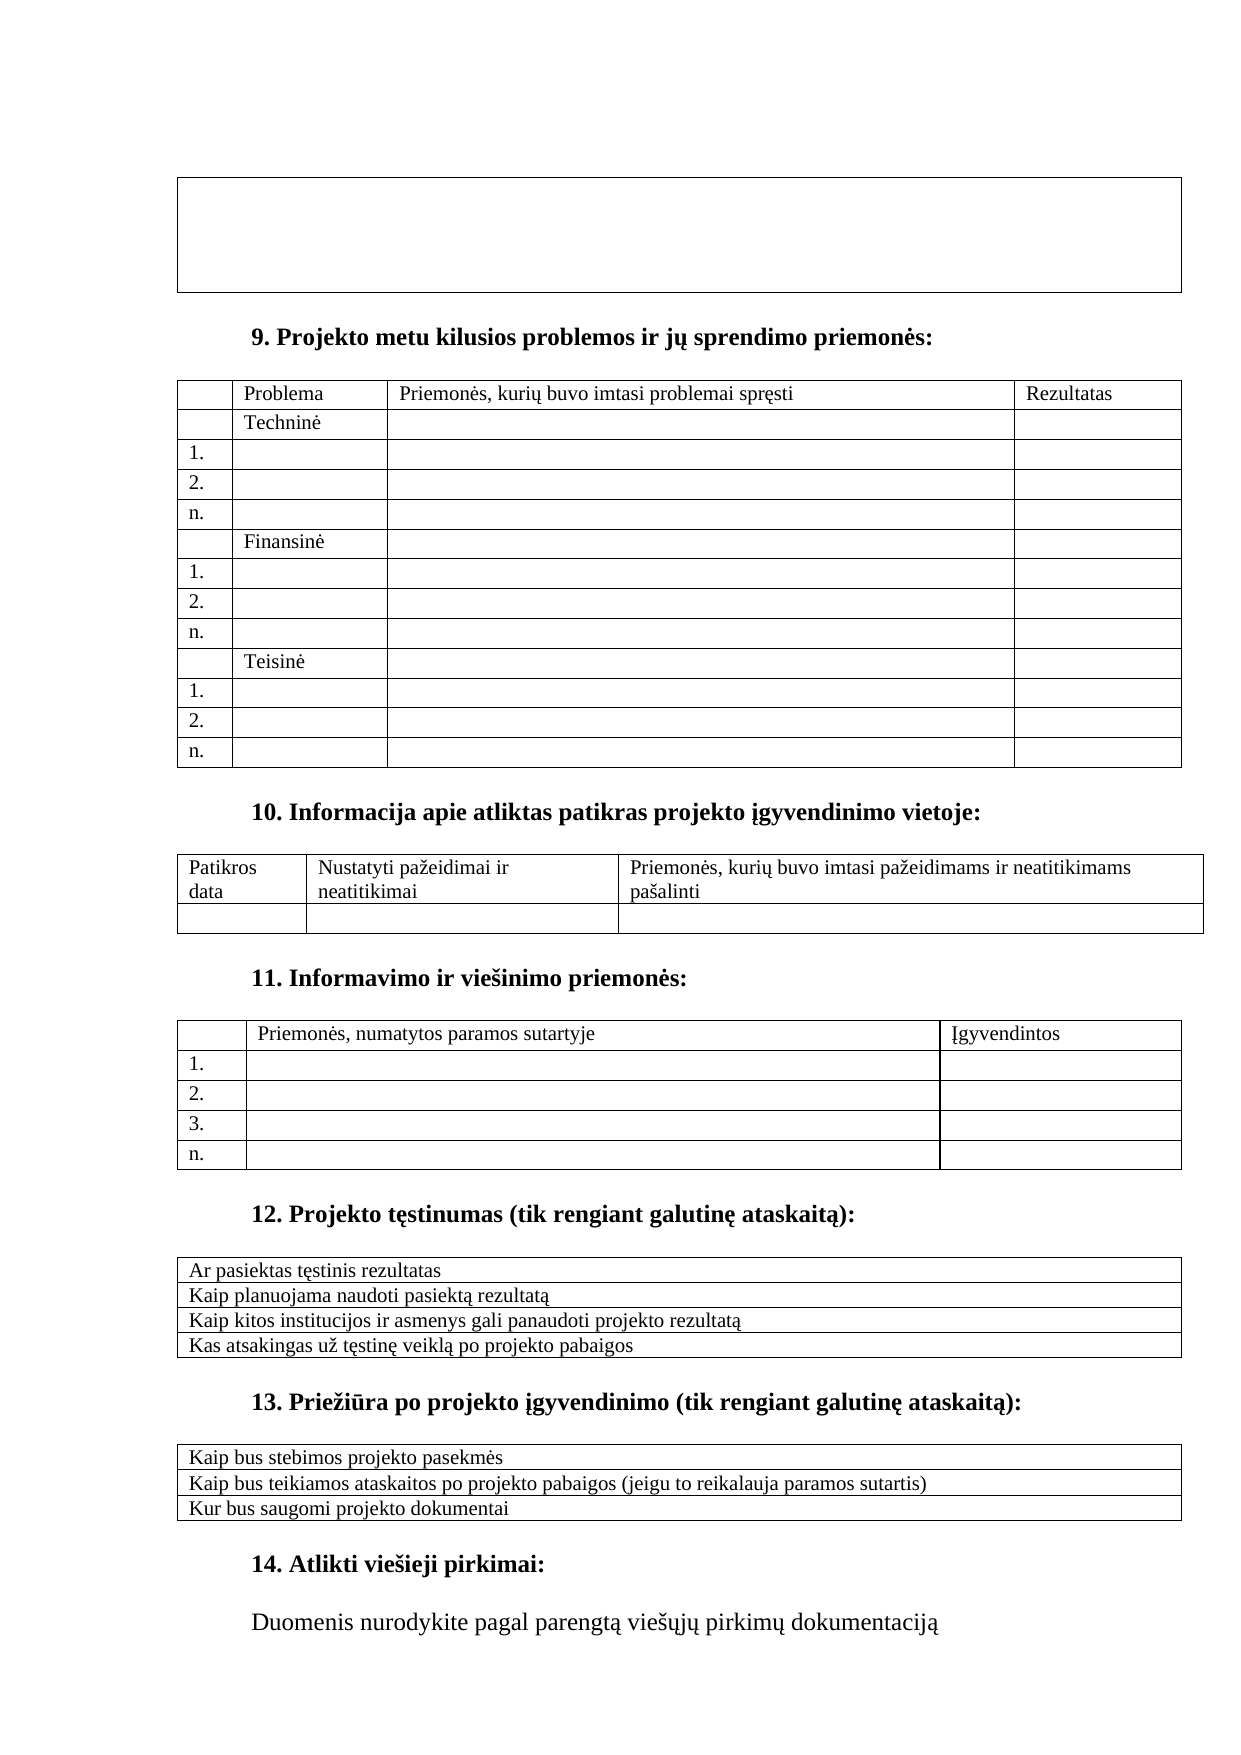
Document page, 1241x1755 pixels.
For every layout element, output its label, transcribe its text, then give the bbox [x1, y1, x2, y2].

table_cell [941, 1051, 1181, 1080]
table_cell 2. [178, 589, 232, 618]
table_cell [1015, 530, 1181, 558]
table_cell n. [178, 619, 232, 648]
text 11. Informavimo ir viešinimo priemonės: [177, 963, 1181, 992]
table_cell Teisinė [233, 649, 387, 677]
table_cell 1. [178, 679, 232, 707]
table_cell Kaip bus teikiamos ataskaitos po projekto pabaigos (jeigu to reikalauja paramos sutartis) [178, 1470, 1181, 1494]
table_cell [1015, 470, 1181, 499]
table_header [178, 1021, 246, 1050]
table_header Kaip bus stebimos projekto pasekmės [178, 1445, 1181, 1469]
table_cell [388, 589, 1014, 618]
table_header Priemonės, numatytos paramos sutartyje [247, 1021, 939, 1050]
table_cell [247, 1111, 939, 1139]
table_header Rezultatas [1015, 381, 1181, 409]
table_header Patikros data [178, 855, 306, 903]
table_cell [1015, 440, 1181, 469]
table_cell Kaip kitos institucijos ir asmenys gali panaudoti projekto rezultatą [178, 1308, 1181, 1332]
table_cell [233, 738, 387, 767]
table_cell Techninė [233, 410, 387, 439]
table_header [178, 381, 232, 409]
text 13. Priežiūra po projekto įgyvendinimo (tik rengiant galutinę ataskaitą): [177, 1387, 1181, 1416]
table_cell [388, 738, 1014, 767]
table_header Nustatyti pažeidimai ir neatitikimai [307, 855, 618, 903]
table_cell [247, 1141, 939, 1169]
text Duomenis nurodykite pagal parengtą viešųjų pirkimų dokumentaciją [177, 1607, 1181, 1636]
table_cell [388, 440, 1014, 469]
table_cell [388, 708, 1014, 737]
text 9. Projekto metu kilusios problemos ir jų sprendimo priemonės: [177, 322, 1181, 351]
table_cell [388, 470, 1014, 499]
table_cell [1015, 559, 1181, 588]
table_cell [233, 470, 387, 499]
table_header [178, 178, 1181, 292]
table_cell [1015, 738, 1181, 767]
table_cell 1. [178, 1051, 246, 1080]
table_header Problema [233, 381, 387, 409]
table_cell [388, 410, 1014, 439]
table_cell [388, 530, 1014, 558]
table_cell Finansinė [233, 530, 387, 558]
table_cell 2. [178, 1081, 246, 1110]
table_cell [233, 559, 387, 588]
table_cell n. [178, 1141, 246, 1169]
table_cell [178, 530, 232, 558]
table_cell 1. [178, 559, 232, 588]
table_header Įgyvendintos [941, 1021, 1181, 1050]
table_cell [941, 1081, 1181, 1110]
table_cell [247, 1081, 939, 1110]
table_header Ar pasiektas tęstinis rezultatas [178, 1258, 1181, 1282]
table_cell [1015, 410, 1181, 439]
table_cell 2. [178, 708, 232, 737]
table_cell [307, 904, 618, 933]
table_cell [233, 679, 387, 707]
table_cell 2. [178, 470, 232, 499]
table_cell Kur bus saugomi projekto dokumentai [178, 1496, 1181, 1519]
table_cell [1015, 649, 1181, 677]
table_cell [1015, 679, 1181, 707]
table_cell [1015, 708, 1181, 737]
text 14. Atlikti viešieji pirkimai: [177, 1549, 1181, 1578]
table_cell [619, 904, 1203, 933]
table_cell [233, 619, 387, 648]
table_cell [233, 500, 387, 528]
table_cell [247, 1051, 939, 1080]
table_cell [1015, 589, 1181, 618]
text 10. Informacija apie atliktas patikras projekto įgyvendinimo vietoje: [177, 797, 1181, 825]
table_header Priemonės, kurių buvo imtasi problemai spręsti [388, 381, 1014, 409]
table_cell [388, 619, 1014, 648]
table_cell [178, 904, 306, 933]
table_cell [178, 410, 232, 439]
table_header Priemonės, kurių buvo imtasi pažeidimams ir neatitikimams pašalinti [619, 855, 1203, 903]
table_cell [941, 1141, 1181, 1169]
table_cell [388, 649, 1014, 677]
table_cell [1015, 619, 1181, 648]
table_cell [233, 708, 387, 737]
table_cell [388, 679, 1014, 707]
table_cell n. [178, 500, 232, 528]
table_cell [388, 559, 1014, 588]
table_cell n. [178, 738, 232, 767]
table_cell 3. [178, 1111, 246, 1139]
table_cell 1. [178, 440, 232, 469]
table_cell Kas atsakingas už tęstinę veiklą po projekto pabaigos [178, 1333, 1181, 1357]
table_cell [178, 649, 232, 677]
table_cell [388, 500, 1014, 528]
table_cell [233, 589, 387, 618]
table_cell Kaip planuojama naudoti pasiektą rezultatą [178, 1283, 1181, 1307]
table_cell [1015, 500, 1181, 528]
table_cell [233, 440, 387, 469]
text 12. Projekto tęstinumas (tik rengiant galutinę ataskaitą): [177, 1199, 1181, 1228]
table_cell [941, 1111, 1181, 1139]
